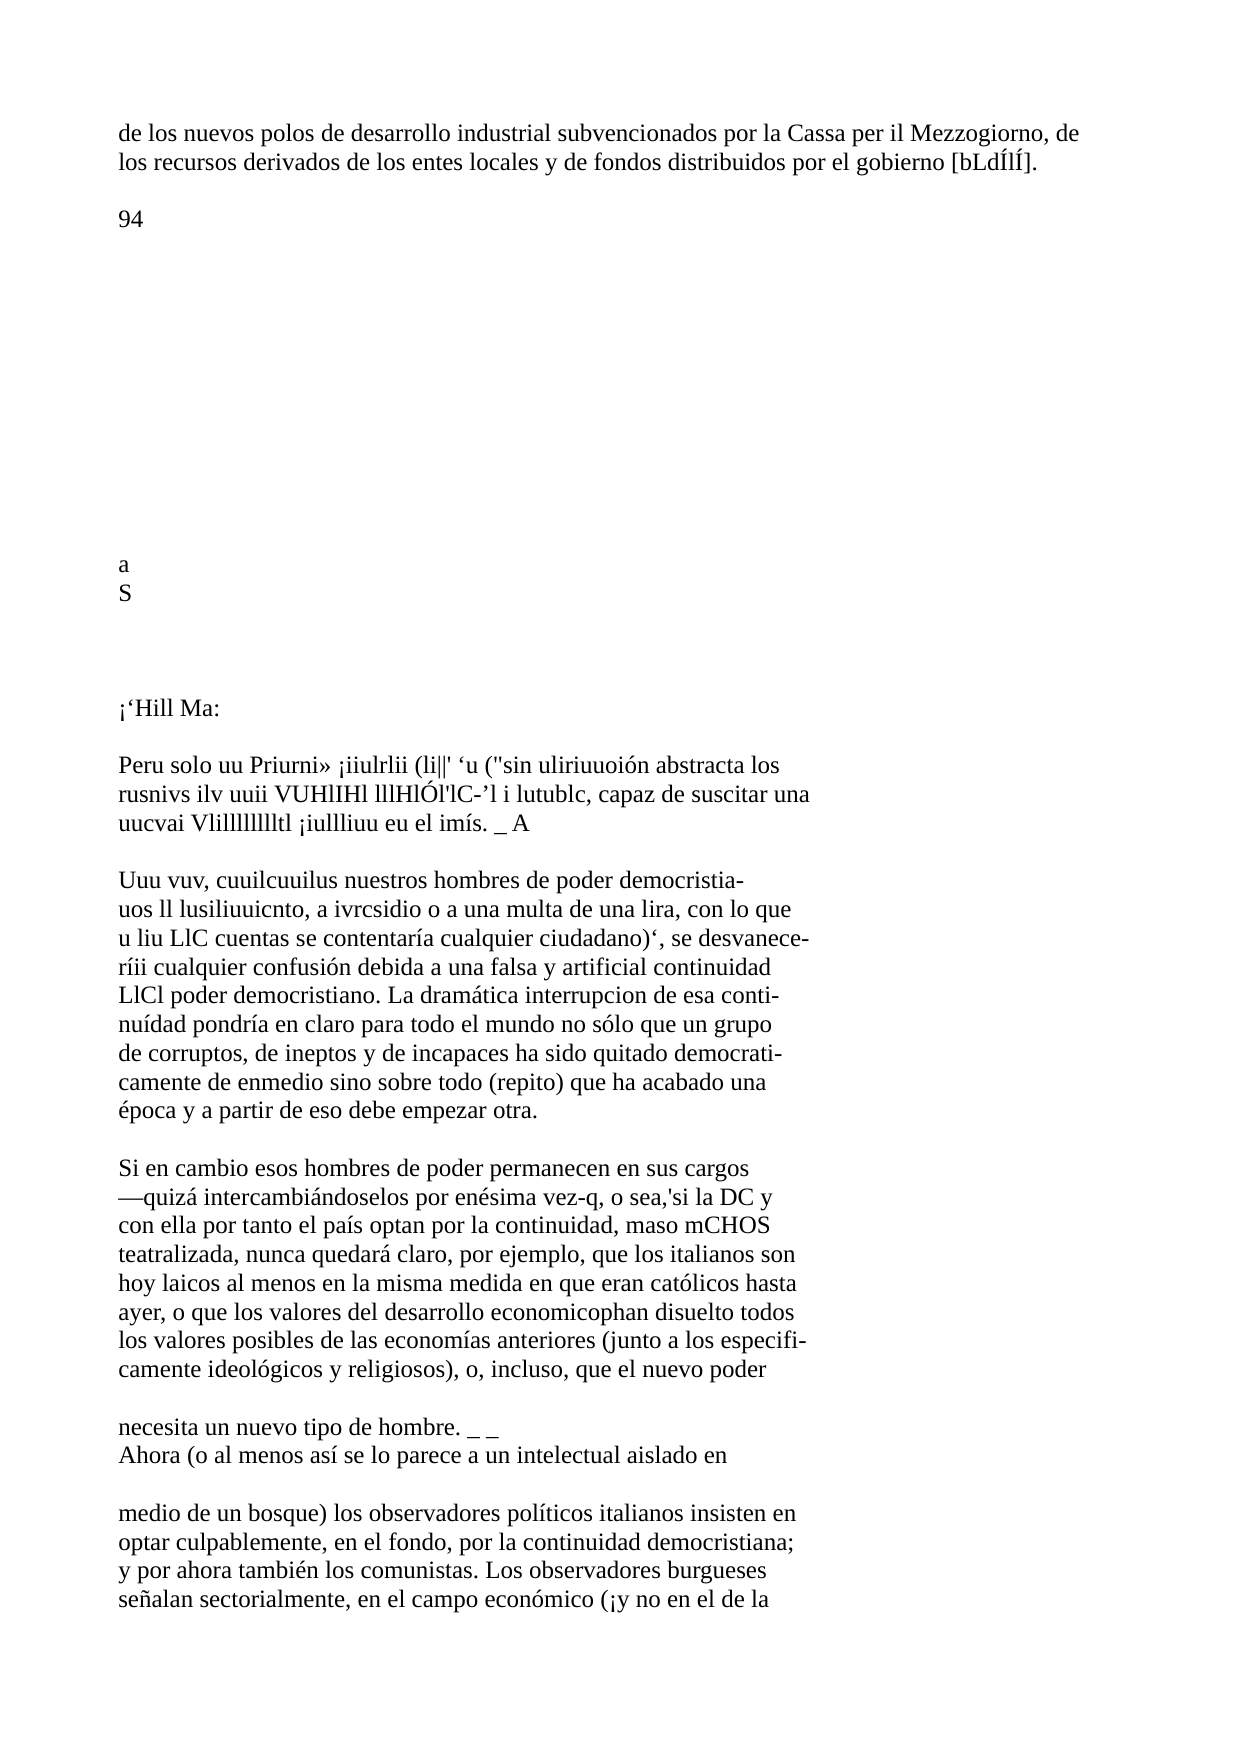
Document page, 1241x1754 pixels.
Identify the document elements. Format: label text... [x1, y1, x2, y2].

text optar culpablemente, en el fondo, por la continuidad democristiana; [118, 1527, 1122, 1556]
text a [118, 549, 1122, 578]
text necesita un nuevo tipo de hombre. _ _ [118, 1412, 1122, 1441]
text y por ahora también los comunistas. Los observadores burgueses [118, 1556, 1122, 1584]
text ríii cualquier confusión debida a una falsa y artificial continuidad [118, 952, 1122, 981]
text señalan sectorialmente, en el campo económico (¡y no en el de la [118, 1584, 1122, 1613]
text ¡‘Hill Ma: [118, 693, 1122, 722]
text rusnivs ilv uuii VUHlIHl lllHlÓl'lC-’l i lutublc, capaz de suscitar una [118, 779, 1122, 808]
text LlCl poder democristiano. La dramática interrupcion de esa conti- [118, 981, 1122, 1009]
text los valores posibles de las economías anteriores (junto a los especifi- [118, 1326, 1122, 1354]
text 94 [118, 204, 1122, 233]
text los recursos derivados de los entes locales y de fondos distribuidos por el gobierno [bLdÍlÍ]. [118, 147, 1122, 176]
text de los nuevos polos de desarrollo industrial subvencionados por la Cassa per il Mezzogiorno, de [118, 118, 1122, 147]
text medio de un bosque) los observadores políticos italianos insisten en [118, 1498, 1122, 1527]
text de corruptos, de ineptos y de incapaces ha sido quitado democrati- [118, 1038, 1122, 1067]
text ayer, o que los valores del desarrollo economicophan disuelto todos [118, 1297, 1122, 1326]
text época y a partir de eso debe empezar otra. [118, 1096, 1122, 1124]
text —quizá intercambiándoselos por enésima vez-q, o sea,'si la DC y [118, 1182, 1122, 1211]
text uucvai Vlilllllllltl ¡iullliuu eu el imís. _ A [118, 808, 1122, 837]
text Si en cambio esos hombres de poder permanecen en sus cargos [118, 1153, 1122, 1182]
text Ahora (o al menos así se lo parece a un intelectual aislado en [118, 1441, 1122, 1469]
text teatralizada, nunca quedará claro, por ejemplo, que los italianos son [118, 1239, 1122, 1268]
text con ella por tanto el país optan por la continuidad, maso mCHOS [118, 1211, 1122, 1239]
text camente ideológicos y religiosos), o, incluso, que el nuevo poder [118, 1354, 1122, 1383]
text Uuu vuv, cuuilcuuilus nuestros hombres de poder democristia- [118, 866, 1122, 894]
text u liu LlC cuentas se contentaría cualquier ciudadano)‘, se desvanece- [118, 923, 1122, 952]
text hoy laicos al menos en la misma medida en que eran católicos hasta [118, 1268, 1122, 1297]
text camente de enmedio sino sobre todo (repito) que ha acabado una [118, 1067, 1122, 1096]
text nuídad pondría en claro para todo el mundo no sólo que un grupo [118, 1009, 1122, 1038]
text Peru solo uu Priurni» ¡iiulrlii (li||' ‘u ("sin uliriuuoión abstracta los [118, 751, 1122, 779]
text S [118, 578, 1122, 607]
text uos ll lusiliuuicnto, a ivrcsidio o a una multa de una lira, con lo que [118, 894, 1122, 923]
